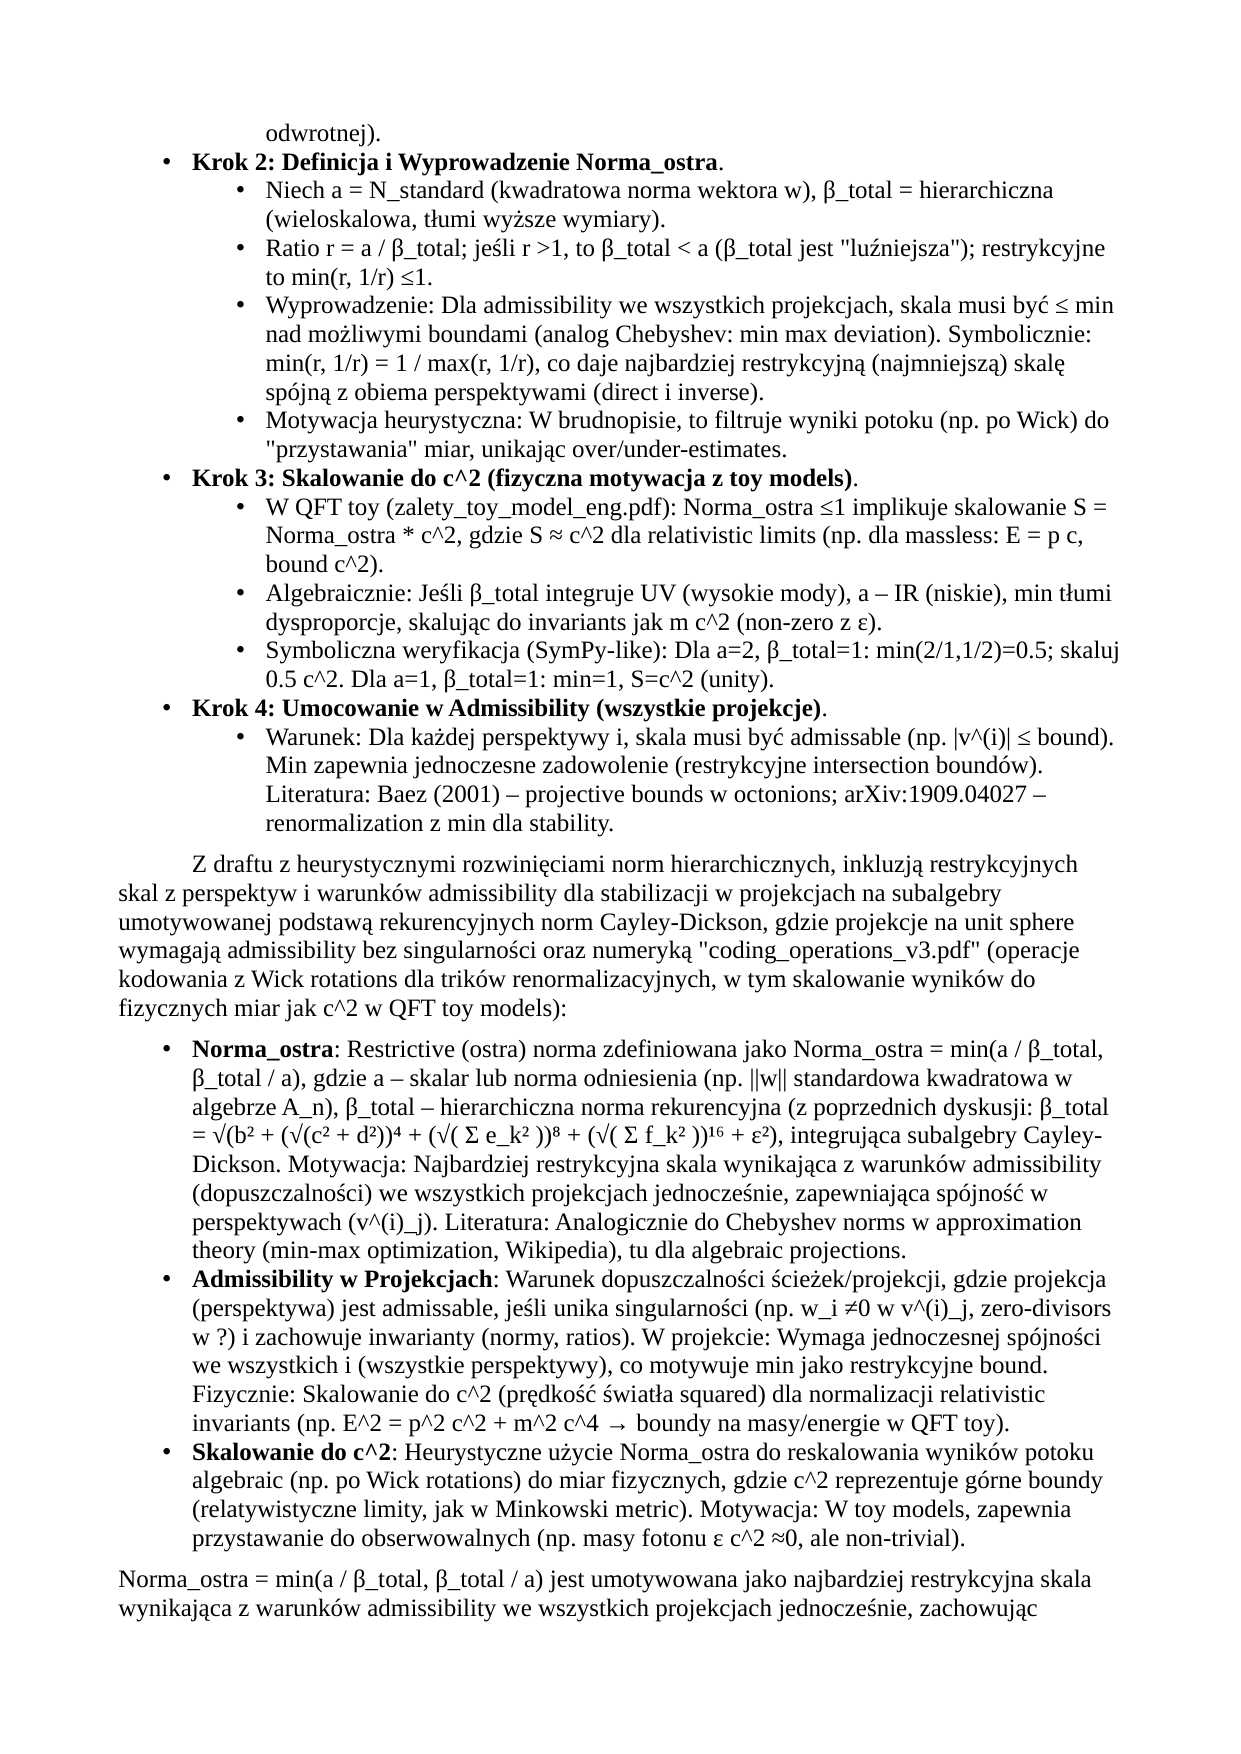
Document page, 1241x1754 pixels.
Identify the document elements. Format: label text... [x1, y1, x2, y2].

list Warunek: Dla każdej perspektywy i, skala musi być admissable (np. |v^(i)| ≤ bound). Min zapewnia jednoczesne zadowolenie (restrykcyjne intersection boundów). Literatura: Baez (2001) – projective bounds w octonions; arXiv:1909.04027 – renormalization z min dla stability. [236, 722, 1122, 837]
list Norma_ostra: Restrictive (ostra) norma zdefiniowana jako Norma_ostra = min(a / β_total, β_total / a), gdzie a – skalar lub norma odniesienia (np. ||w|| standardowa kwadratowa w algebrze A_n), β_total – hierarchiczna norma rekurencyjna (z poprzednich dyskusji: β_total = √(b² + (√(c² + d²))⁴ + (√( Σ e_k² ))⁸ + (√( Σ f_k² ))¹⁶ + ε²), integrująca subalgebry Cayley-Dickson. Motywacja: Najbardziej restrykcyjna skala wynikająca z warunków admissibility (dopuszczalności) we wszystkich projekcjach jednocześnie, zapewniająca spójność w perspektywach (v^(i)_j). Literatura: Analogicznie do Chebyshev norms w approximation theory (min-max optimization, Wikipedia), tu dla algebraic projections. [162, 1034, 1122, 1264]
list Ratio r = a / β_total; jeśli r >1, to β_total < a (β_total jest "luźniejsza"); restrykcyjne to min(r, 1/r) ≤1. [236, 233, 1122, 291]
list Admissibility w Projekcjach: Warunek dopuszczalności ścieżek/projekcji, gdzie projekcja (perspektywa) jest admissable, jeśli unika singularności (np. w_i ≠0 w v^(i)_j, zero-divisors w ?) i zachowuje inwarianty (normy, ratios). W projekcie: Wymaga jednoczesnej spójności we wszystkich i (wszystkie perspektywy), co motywuje min jako restrykcyjne bound. Fizycznie: Skalowanie do c^2 (prędkość światła squared) dla normalizacji relativistic invariants (np. E^2 = p^2 c^2 + m^2 c^4 → boundy na masy/energie w QFT toy). [162, 1264, 1122, 1437]
list Wyprowadzenie: Dla admissibility we wszystkich projekcjach, skala musi być ≤ min nad możliwymi boundami (analog Chebyshev: min max deviation). Symbolicznie: min(r, 1/r) = 1 / max(r, 1/r), co daje najbardziej restrykcyjną (najmniejszą) skalę spójną z obiema perspektywami (direct i inverse). [236, 291, 1122, 406]
text Z draftu z heurystycznymi rozwinięciami norm hierarchicznych, inkluzją restrykcyjnych skal z perspektyw i warunków admissibility dla stabilizacji w projekcjach na subalgebry umotywowanej podstawą rekurencyjnych norm Cayley-Dickson, gdzie projekcje na unit sphere wymagają admissibility bez singularności oraz numeryką "coding_operations_v3.pdf" (operacje kodowania z Wick rotations dla trików renormalizacyjnych, w tym skalowanie wyników do fizycznych miar jak c^2 w QFT toy models): [118, 849, 1122, 1022]
list Symboliczna weryfikacja (SymPy-like): Dla a=2, β_total=1: min(2/1,1/2)=0.5; skaluj 0.5 c^2. Dla a=1, β_total=1: min=1, S=c^2 (unity). [236, 636, 1122, 693]
list Skalowanie do c^2: Heurystyczne użycie Norma_ostra do reskalowania wyników potoku algebraic (np. po Wick rotations) do miar fizycznych, gdzie c^2 reprezentuje górne boundy (relatywistyczne limity, jak w Minkowski metric). Motywacja: W toy models, zapewnia przystawanie do obserwowalnych (np. masy fotonu ε c^2 ≈0, ale non-trivial). [162, 1437, 1122, 1552]
list Krok 2: Definicja i Wyprowadzenie Norma_ostra. [162, 147, 1122, 176]
list Algebraicznie: Jeśli β_total integruje UV (wysokie mody), a – IR (niskie), min tłumi dysproporcje, skalując do invariants jak m c^2 (non-zero z ε). [236, 578, 1122, 636]
list odwrotnej). [236, 118, 1122, 147]
list W QFT toy (zalety_toy_model_eng.pdf): Norma_ostra ≤1 implikuje skalowanie S = Norma_ostra * c^2, gdzie S ≈ c^2 dla relativistic limits (np. dla massless: E = p c, bound c^2). [236, 492, 1122, 578]
list Krok 3: Skalowanie do c^2 (fizyczna motywacja z toy models). [162, 463, 1122, 492]
text Norma_ostra = min(a / β_total, β_total / a) jest umotywowana jako najbardziej restrykcyjna skala wynikająca z warunków admissibility we wszystkich projekcjach jednocześnie, zachowując [118, 1564, 1122, 1622]
list Niech a = N_standard (kwadratowa norma wektora w), β_total = hierarchiczna (wieloskalowa, tłumi wyższe wymiary). [236, 176, 1122, 233]
list Krok 4: Umocowanie w Admissibility (wszystkie projekcje). [162, 693, 1122, 722]
list Motywacja heurystyczna: W brudnopisie, to filtruje wyniki potoku (np. po Wick) do "przystawania" miar, unikając over/under-estimates. [236, 406, 1122, 463]
